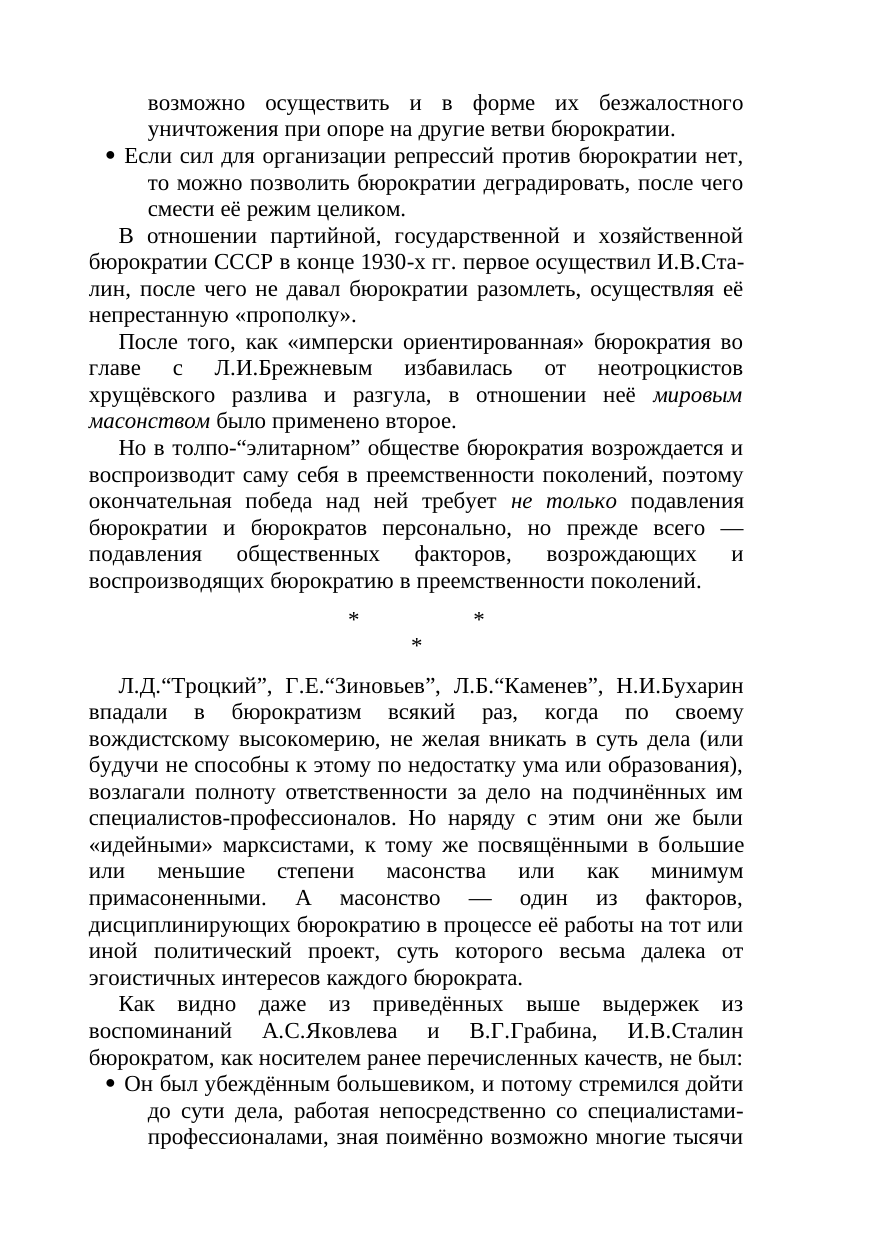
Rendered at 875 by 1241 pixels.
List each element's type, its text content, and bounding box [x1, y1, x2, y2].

text После того, как «имперски ориентированная» бюрократия во главе с Л.И.Брежневым избавилась от неотроцкистов хрущёвского разлива и разгула, в отношении неё мировым масонством было применено второе. [89, 328, 744, 434]
text Как видно даже из приведённых выше выдержек из воспоминаний А.С.Яковлева и В.Г.Грабина, И.В.Сталин бюрократом, как носителем ранее перечисленных качеств, не был: [89, 990, 744, 1070]
list возможно осуществить и в форме их безжалостного уничтожения при опоре на другие ветви бюрократии. [106, 89, 744, 142]
text В отношении партийной, государственной и хозяйственной бюрократии СССР в конце 1930‑х гг. первое осуществил И.В.Ста­лин, после чего не давал бюрократии разомлеть, осуществляя её непрестанную «прополку». [89, 221, 744, 328]
text * * * [89, 606, 744, 659]
text Л.Д.“Троцкий”, Г.Е.“Зиновьев”, Л.Б.“Каменев”, Н.И.Бухарин впадали в бюрократизм всякий раз, когда по своему вождистскому высокомерию, не желая вникать в суть дела (или будучи не способны к этому по недостатку ума или образования), возлагали полноту ответственности за дело на подчинённых им специалистов-профессионалов. Но наряду с этим они же были «идейными» марксистами, к тому же посвящёнными в бoльшие или меньшие степени масонства или как минимум примасоненными. А масонство — один из факторов, дисциплинирующих бюрократию в процессе её работы на тот или иной политический проект, суть которого весьма далека от эгоистичных интересов каждого бюрократа. [89, 671, 744, 990]
list Если сил для организации репрессий против бюрократии нет, то можно позволить бюрократии деградировать, после чего смести её режим целиком. [106, 142, 744, 221]
list Он был убеждённым большевиком, и потому стремился дойти до сути дела, работая непосредственно со специалистами-профессионалами, зная поимённо возможно многие тысячи [106, 1070, 744, 1149]
text Но в толпо-“элитарном” обществе бюрократия возрождается и воспроизводит саму себя в преемственности поколений, поэтому окончательная победа над ней требует не только подавления бюрократии и бюрократов персонально, но прежде всего —подавления общественных факторов, возрождающих и воспроизводящих бюрократию в преемственности поколений. [89, 434, 744, 593]
